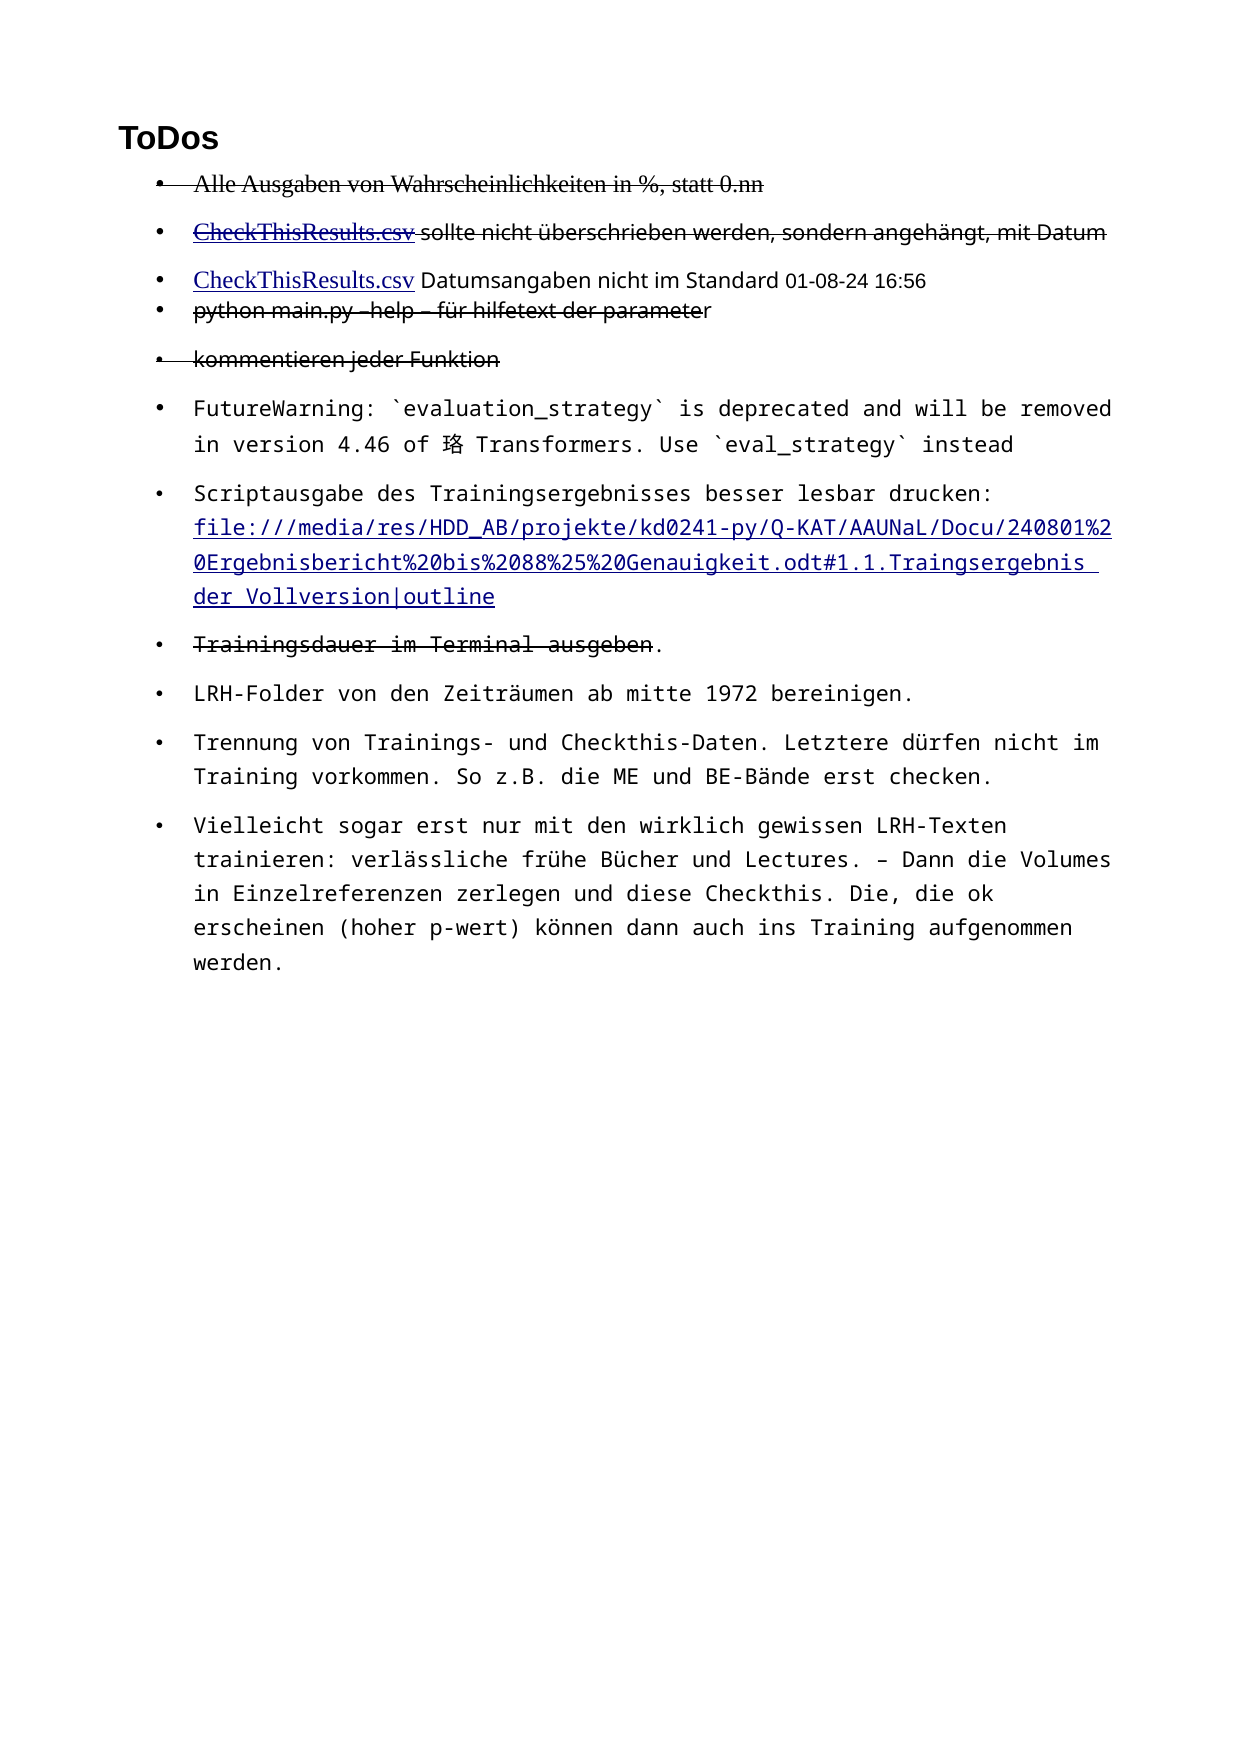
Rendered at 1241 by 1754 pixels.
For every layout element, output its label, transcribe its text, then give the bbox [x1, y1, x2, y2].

list kommentieren jeder Funktion [156, 344, 1122, 374]
list python main.py –help – für hilfetext der parameter [156, 295, 1122, 325]
list Trennung von Trainings- und Checkthis-Daten. Letztere dürfen nicht im Training vorkommen. So z.B. die ME und BE-Bände erst checken. [156, 727, 1122, 791]
list Vielleicht sogar erst nur mit den wirklich gewissen LRH-Texten trainieren: verlässliche frühe Bücher und Lectures. – Dann die Volumes in Einzelreferenzen zerlegen und diese Checkthis. Die, die ok erscheinen (hoher p-wert) können dann auch ins Training aufgenommen werden. [156, 810, 1122, 1045]
list LRH-Folder von den Zeiträumen ab mitte 1972 bereinigen. [156, 678, 1122, 708]
subtitle ToDos [118, 118, 1122, 157]
list Alle Ausgaben von Wahrscheinlichkeiten in %, statt 0.nn [156, 169, 1122, 198]
list CheckThisResults.csv Datumsangaben nicht im Standard 01-08-24 16:56 [156, 265, 1122, 295]
list FutureWarning: `evaluation_strategy` is deprecated and will be removed in version 4.46 of 珞 Transformers. Use `eval_strategy` instead [156, 393, 1122, 459]
list Scriptausgabe des Trainingsergebnisses besser lesbar drucken: file:///media/res/HDD_AB/projekte/kd0241-py/Q-KAT/AAUNaL/Docu/240801%20Ergebnisbericht%20bis%2088%25%20Genauigkeit.odt#1.1.Traingsergebnis der Vollversion|outline [156, 478, 1122, 611]
list CheckThisResults.csv sollte nicht überschrieben werden, sondern angehängt, mit Datum [156, 217, 1122, 246]
list Trainingsdauer im Terminal ausgeben. [156, 629, 1122, 659]
